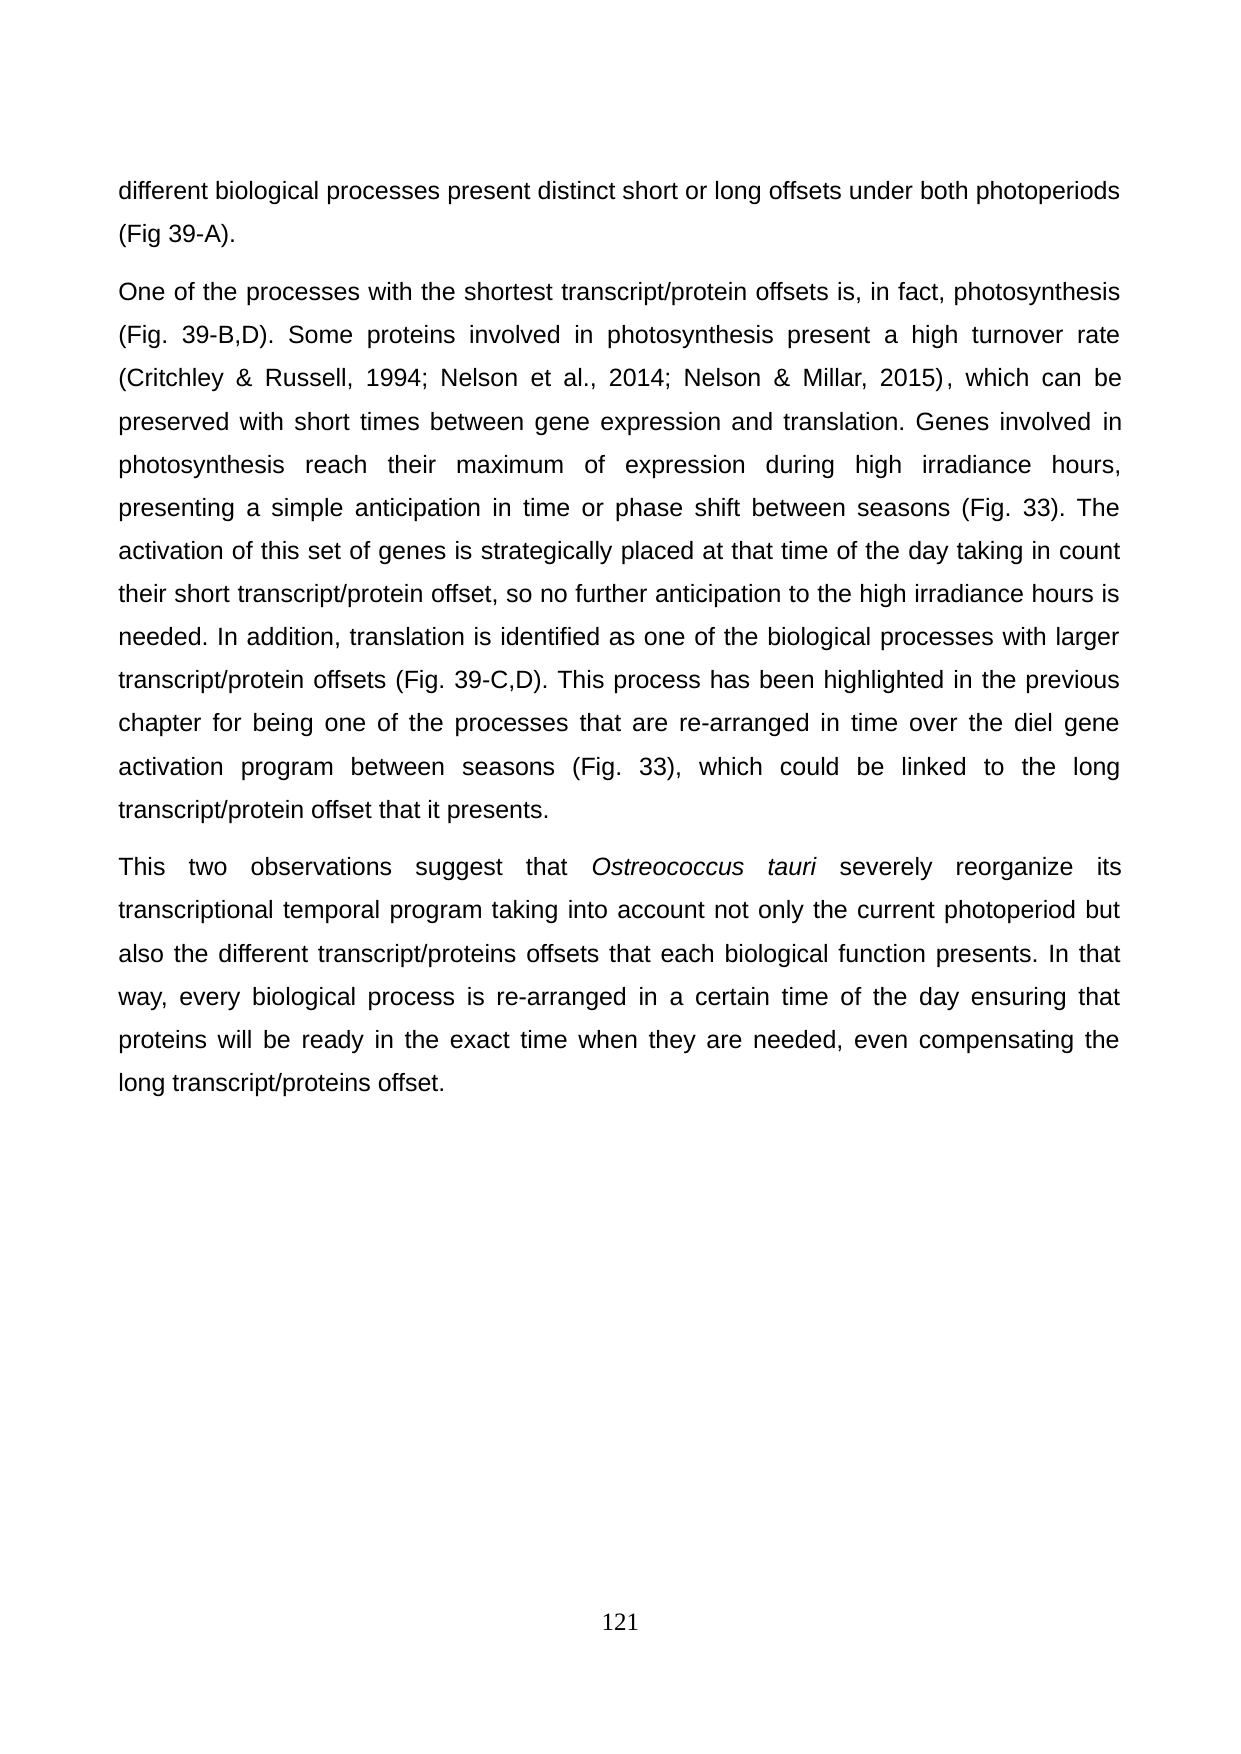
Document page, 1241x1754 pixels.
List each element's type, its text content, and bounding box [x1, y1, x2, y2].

text This two observations suggest that Ostreococcus tauri severely reorganize its transcriptional temporal program taking into account not only the current photoperiod but also the different transcript/proteins offsets that each biological function presents. In that way, every biological process is re-arranged in a certain time of the day ensuring that proteins will be ready in the exact time when they are needed, even compensating the long transcript/proteins offset. [118, 852, 1122, 1097]
text One of the processes with the shortest transcript/protein offsets is, in fact, photosynthesis (Fig. 39-B,D). Some proteins involved in photosynthesis present a high turnover rate (Critchley & Russell, 1994; Nelson et al., 2014; Nelson & Millar, 2015)⁠, which can be preserved with short times between gene expression and translation. Genes involved in photosynthesis reach their maximum of expression during high irradiance hours, presenting a simple anticipation in time or phase shift between seasons (Fig. 33). The activation of this set of genes is strategically placed at that time of the day taking in count their short transcript/protein offset, so no further anticipation to the high irradiance hours is needed. In addition, translation is identified as one of the biological processes with larger transcript/protein offsets (Fig. 39-C,D). This process has been highlighted in the previous chapter for being one of the processes that are re-arranged in time over the diel gene activation program between seasons (Fig. 33), which could be linked to the long transcript/protein offset that it presents. [118, 277, 1122, 823]
text different biological processes present distinct short or long offsets under both photoperiods (Fig 39-A). [118, 176, 1122, 248]
